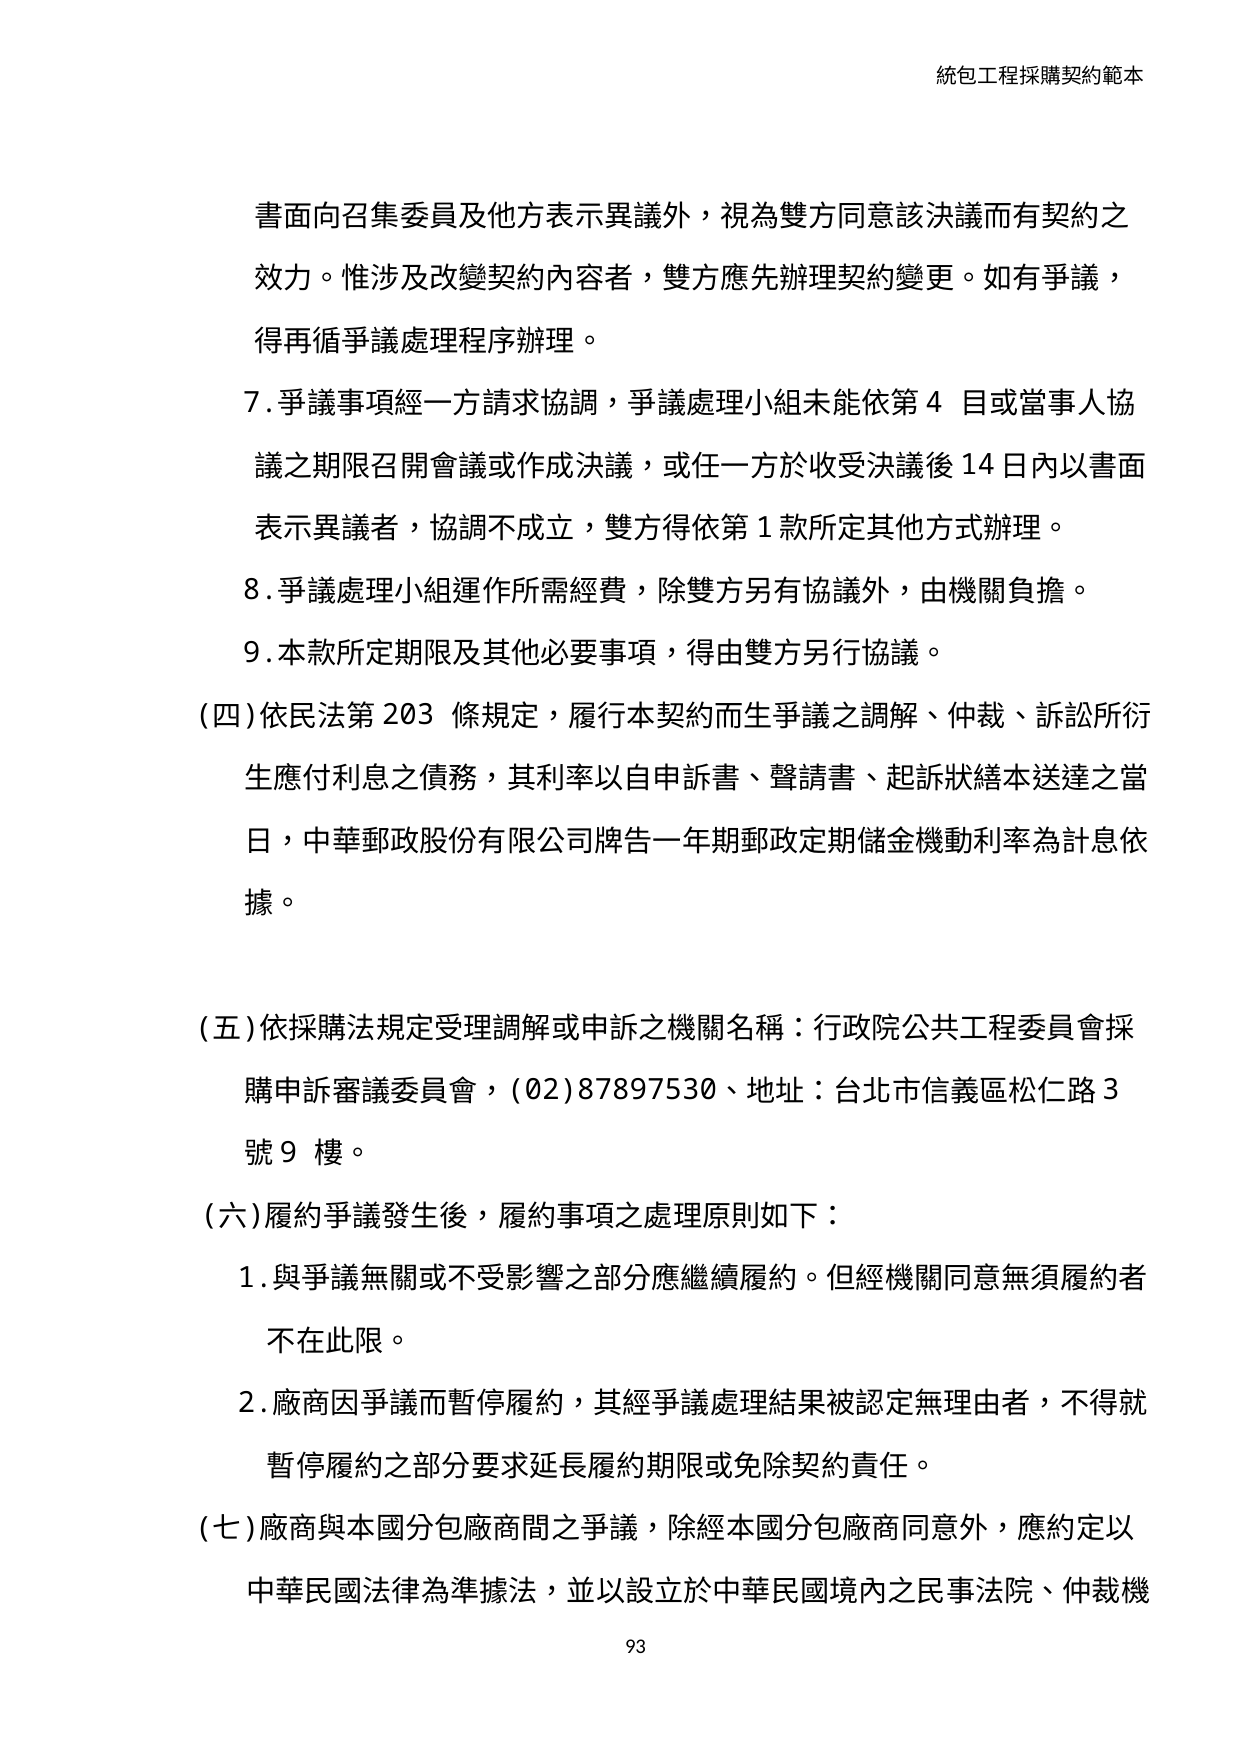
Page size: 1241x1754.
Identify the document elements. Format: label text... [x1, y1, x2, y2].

table_cell [154, 609, 197, 672]
table_cell 書面向召集委員及他方表示異議外，視為雙方同意該決議而有契約之效力。惟涉及改變契約內容者，雙方應先辦理契約變更。如有爭議，得再循爭議處理程序辦理。 [239, 172, 1167, 359]
table_cell [154, 1172, 197, 1234]
table_cell [197, 1359, 239, 1484]
table_cell (四)依民法第203 條規定，履行本契約而生爭議之調解、仲裁、訴訟所衍生應付利息之債務，其利率以自申訴書、聲請書、起訴狀繕本送達之當日，中華郵政股份有限公司牌告一年期郵政定期儲金機動利率為計息依據。 [197, 672, 1167, 984]
table_cell (七)廠商與本國分包廠商間之爭議，除經本國分包廠商同意外，應約定以中華民國法律為準據法，並以設立於中華民國境內之民事法院、仲裁機 [197, 1484, 1167, 1609]
table_cell [154, 1484, 197, 1609]
table_cell 7.爭議事項經一方請求協調，爭議處理小組未能依第4 目或當事人協議之期限召開會議或作成決議，或任一方於收受決議後14日內以書面表示異議者，協調不成立，雙方得依第1款所定其他方式辦理。 [239, 359, 1167, 547]
table_cell (六)履約爭議發生後，履約事項之處理原則如下： [197, 1172, 1167, 1234]
table_cell [197, 172, 239, 359]
table_cell [154, 984, 197, 1172]
table_cell [197, 359, 239, 547]
table_cell [154, 1359, 197, 1484]
table_cell [197, 547, 239, 609]
table_cell [154, 547, 197, 609]
table_cell 8.爭議處理小組運作所需經費，除雙方另有協議外，由機關負擔。 [239, 547, 1167, 609]
table_cell [154, 359, 197, 547]
table_cell [197, 1234, 239, 1359]
table_cell 1.與爭議無關或不受影響之部分應繼續履約。但經機關同意無須履約者不在此限。 [239, 1234, 1167, 1359]
table_cell 9.本款所定期限及其他必要事項，得由雙方另行協議。 [239, 609, 1167, 672]
table_cell (五)依採購法規定受理調解或申訴之機關名稱：行政院公共工程委員會採購申訴審議委員會，(02)87897530、地址：台北市信義區松仁路3 號9 樓。 [197, 984, 1167, 1172]
table_cell [154, 1234, 197, 1359]
table_cell 2.廠商因爭議而暫停履約，其經爭議處理結果被認定無理由者，不得就暫停履約之部分要求延長履約期限或免除契約責任。 [239, 1359, 1167, 1484]
table_cell [197, 609, 239, 672]
table_cell [154, 672, 197, 984]
table_cell [154, 172, 197, 359]
